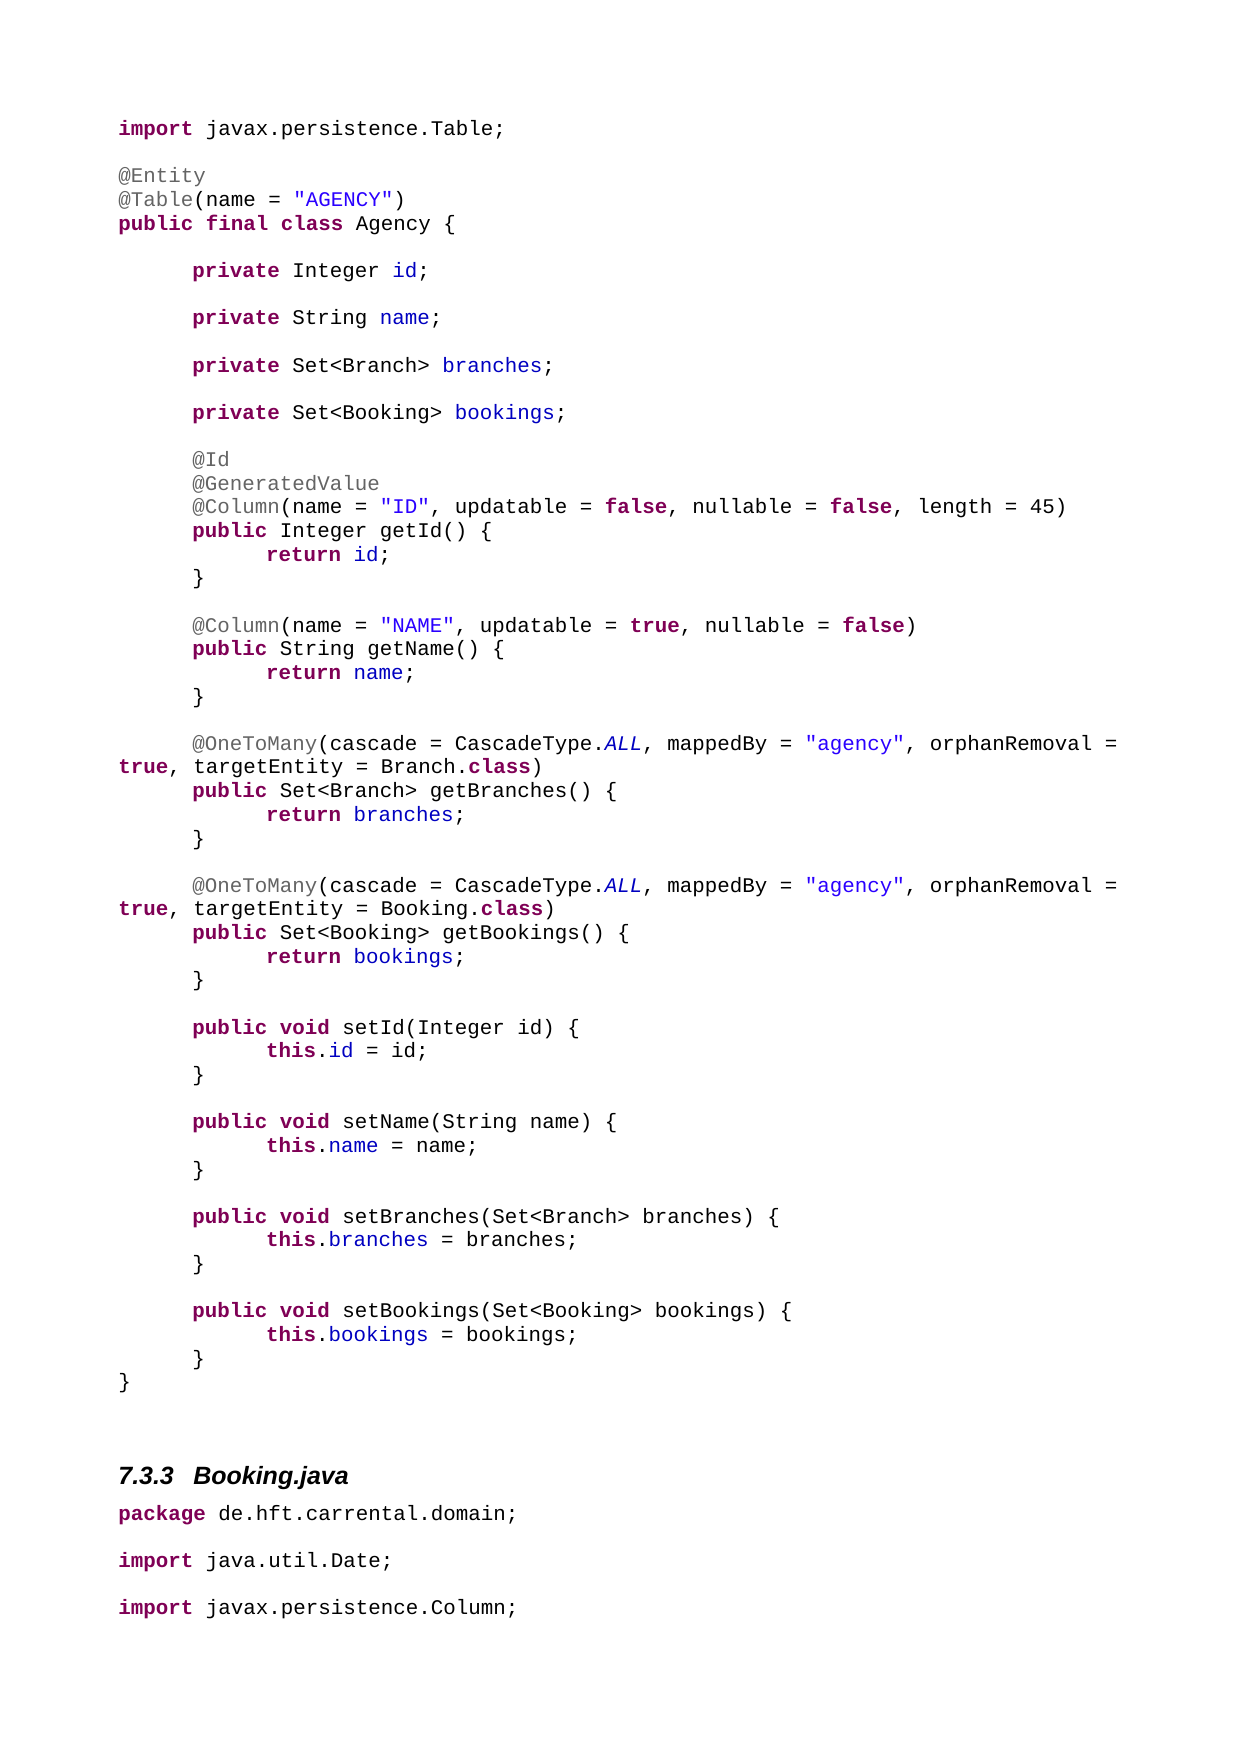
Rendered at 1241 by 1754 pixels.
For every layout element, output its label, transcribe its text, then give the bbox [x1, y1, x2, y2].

text } [118, 827, 1122, 851]
text @Table(name = "AGENCY") [118, 189, 1122, 213]
text public Integer getId() { [118, 520, 1122, 544]
text } [118, 969, 1122, 993]
text @GeneratedValue [118, 473, 1122, 496]
text private Integer id; [118, 260, 1122, 284]
text this.id = id; [118, 1040, 1122, 1064]
text this.branches = branches; [118, 1229, 1122, 1253]
text public Set<Booking> getBookings() { [118, 922, 1122, 946]
text import javax.persistence.Table; [118, 118, 1122, 142]
text } [118, 1348, 1122, 1371]
text return name; [118, 662, 1122, 686]
text private String name; [118, 307, 1122, 331]
text public final class Agency { [118, 213, 1122, 236]
text } [118, 1371, 1122, 1395]
text public void setBookings(Set<Booking> bookings) { [118, 1300, 1122, 1324]
text public void setId(Integer id) { [118, 1017, 1122, 1040]
text private Set<Branch> branches; [118, 354, 1122, 378]
text public String getName() { [118, 638, 1122, 662]
text import java.util.Date; [118, 1550, 1122, 1573]
text @OneToMany(cascade = CascadeType.ALL, mappedBy = "agency", orphanRemoval = true, targetEntity = Branch.class) [118, 733, 1122, 780]
text public void setBranches(Set<Branch> branches) { [118, 1206, 1122, 1229]
text this.name = name; [118, 1135, 1122, 1158]
text import javax.persistence.Column; [118, 1597, 1122, 1621]
text } [118, 1158, 1122, 1182]
text @Column(name = "NAME", updatable = true, nullable = false) [118, 615, 1122, 638]
text @Column(name = "ID", updatable = false, nullable = false, length = 45) [118, 496, 1122, 520]
text public Set<Branch> getBranches() { [118, 780, 1122, 804]
text } [118, 1253, 1122, 1277]
text } [118, 1064, 1122, 1088]
text return branches; [118, 804, 1122, 827]
text @OneToMany(cascade = CascadeType.ALL, mappedBy = "agency", orphanRemoval = true, targetEntity = Booking.class) [118, 875, 1122, 922]
text @Entity [118, 165, 1122, 189]
text return bookings; [118, 946, 1122, 969]
text @Id [118, 449, 1122, 473]
text } [118, 567, 1122, 591]
subtitle Booking.java [118, 1461, 1122, 1490]
text this.bookings = bookings; [118, 1324, 1122, 1348]
text return id; [118, 544, 1122, 567]
text public void setName(String name) { [118, 1111, 1122, 1135]
text } [118, 686, 1122, 709]
text package de.hft.carrental.domain; [118, 1502, 1122, 1526]
text private Set<Booking> bookings; [118, 402, 1122, 426]
